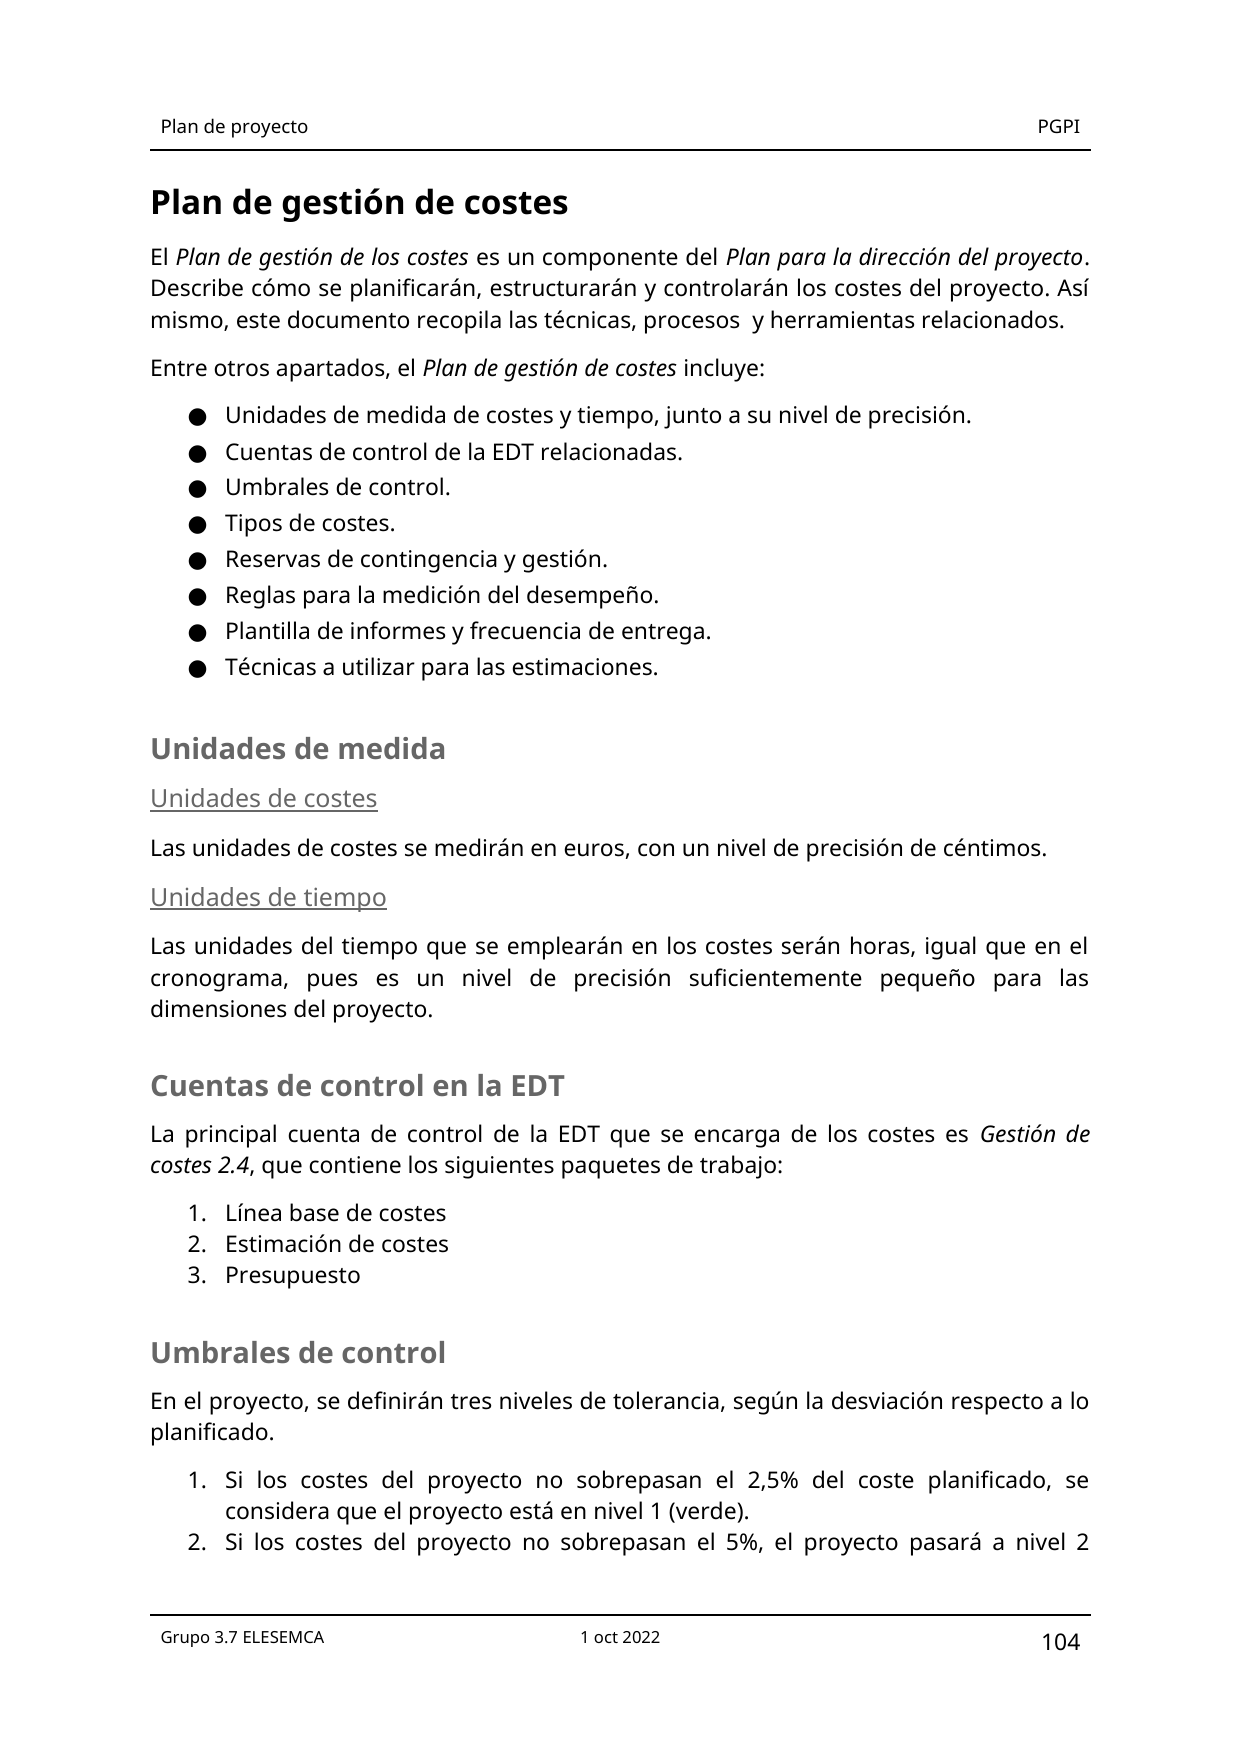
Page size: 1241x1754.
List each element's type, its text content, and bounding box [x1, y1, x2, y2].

subtitle Plan de gestión de costes [150, 179, 1090, 224]
text En el proyecto, se definirán tres niveles de tolerancia, según la desviación respecto a lo planificado. [150, 1384, 1090, 1447]
list Técnicas a utilizar para las estimaciones. [187, 651, 1090, 682]
text La principal cuenta de control de la EDT que se encarga de los costes es Gestión de costes 2.4, que contiene los siguientes paquetes de trabajo: [150, 1118, 1090, 1180]
list Línea base de costes [187, 1197, 1090, 1228]
list Reglas para la medición del desempeño. [187, 579, 1090, 610]
list Plantilla de informes y frecuencia de entrega. [187, 615, 1090, 646]
list Si los costes del proyecto no sobrepasan el 2,5% del coste planificado, se considera que el proyecto está en nivel 1 (verde). [187, 1464, 1090, 1526]
text Entre otros apartados, el Plan de gestión de costes incluye: [150, 352, 1090, 383]
subtitle Unidades de medida [150, 729, 1090, 768]
list Unidades de medida de costes y tiempo, junto a su nivel de precisión. [187, 399, 1090, 431]
list Reservas de contingencia y gestión. [187, 543, 1090, 574]
list Cuentas de control de la EDT relacionadas. [187, 435, 1090, 467]
text El Plan de gestión de los costes es un componente del Plan para la dirección del proyecto. Describe cómo se planificarán, estructurarán y controlarán los costes del proyecto. Así mismo, este documento recopila las técnicas, procesos y herramientas relacionados. [150, 241, 1090, 335]
list Estimación de costes [187, 1228, 1090, 1259]
list Tipos de costes. [187, 507, 1090, 538]
list Presupuesto [187, 1259, 1090, 1291]
subtitle Umbrales de control [150, 1332, 1090, 1372]
text Las unidades del tiempo que se emplearán en los costes serán horas, igual que en el cronograma, pues es un nivel de precisión suficientemente pequeño para las dimensiones del proyecto. [150, 930, 1090, 1024]
text Las unidades de costes se medirán en euros, con un nivel de precisión de céntimos. [150, 832, 1090, 863]
list Si los costes del proyecto no sobrepasan el 5%, el proyecto pasará a nivel 2 [187, 1526, 1090, 1557]
list Umbrales de control. [187, 471, 1090, 503]
subtitle Cuentas de control en la EDT [150, 1066, 1090, 1105]
subtitle Unidades de tiempo [150, 879, 1090, 913]
subtitle Unidades de costes [150, 781, 1090, 815]
